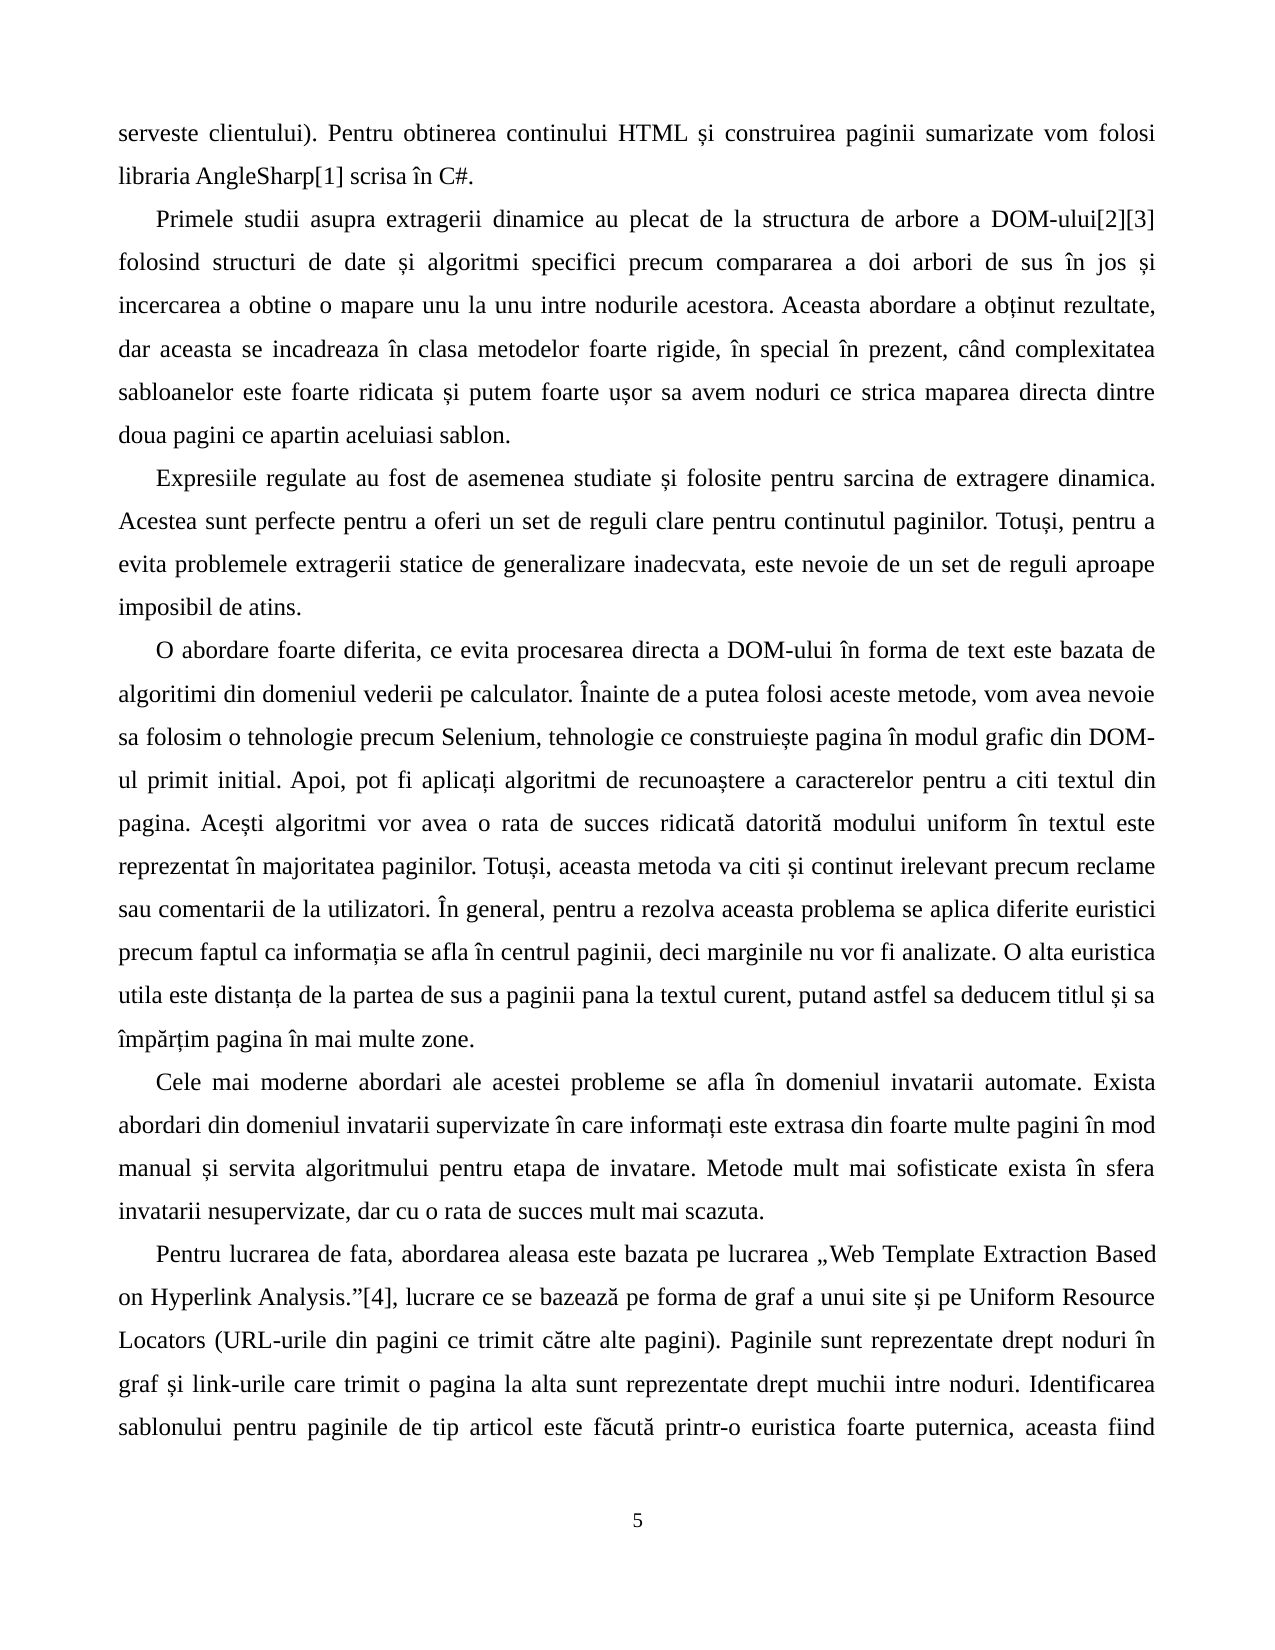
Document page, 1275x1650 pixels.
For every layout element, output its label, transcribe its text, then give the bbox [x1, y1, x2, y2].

subtitle serveste clientului). Pentru obtinerea continului HTML și construirea paginii sumarizate vom folosi libraria AngleSharp[1] scrisa în C#. [118, 118, 1157, 190]
subtitle Cele mai moderne abordari ale acestei probleme se afla în domeniul invatarii automate. Exista abordari din domeniul invatarii supervizate în care informați este extrasa din foarte multe pagini în mod manual și servita algoritmului pentru etapa de invatare. Metode mult mai sofisticate exista în sfera invatarii nesupervizate, dar cu o rata de succes mult mai scazuta. [118, 1067, 1157, 1225]
subtitle O abordare foarte diferita, ce evita procesarea directa a DOM-ului în forma de text este bazata de algoritimi din domeniul vederii pe calculator. Înainte de a putea folosi aceste metode, vom avea nevoie sa folosim o tehnologie precum Selenium, tehnologie ce construiește pagina în modul grafic din DOM-ul primit initial. Apoi, pot fi aplicați algoritmi de recunoaștere a caracterelor pentru a citi textul din pagina. Acești algoritmi vor avea o rata de succes ridicată datorită modului uniform în textul este reprezentat în majoritatea paginilor. Totuși, aceasta metoda va citi și continut irelevant precum reclame sau comentarii de la utilizatori. În general, pentru a rezolva aceasta problema se aplica diferite euristici precum faptul ca informația se afla în centrul paginii, deci marginile nu vor fi analizate. O alta euristica utila este distanța de la partea de sus a paginii pana la textul curent, putand astfel sa deducem titlul și sa împărțim pagina în mai multe zone. [118, 636, 1157, 1052]
subtitle Pentru lucrarea de fata, abordarea aleasa este bazata pe lucrarea „Web Template Extraction Based on Hyperlink Analysis.”[4], lucrare ce se bazează pe forma de graf a unui site și pe Uniform Resource Locators (URL-urile din pagini ce trimit către alte pagini). Paginile sunt reprezentate drept noduri în graf și link-urile care trimit o pagina la alta sunt reprezentate drept muchii intre noduri. Identificarea sablonului pentru paginile de tip articol este făcută printr-o euristica foarte puternica, aceasta fiind [118, 1239, 1157, 1441]
subtitle Primele studii asupra extragerii dinamice au plecat de la structura de arbore a DOM-ului[2][3] folosind structuri de date și algoritmi specifici precum compararea a doi arbori de sus în jos și incercarea a obtine o mapare unu la unu intre nodurile acestora. Aceasta abordare a obținut rezultate, dar aceasta se incadreaza în clasa metodelor foarte rigide, în special în prezent, când complexitatea sabloanelor este foarte ridicata și putem foarte ușor sa avem noduri ce strica maparea directa dintre doua pagini ce apartin aceluiasi sablon. [118, 204, 1157, 449]
subtitle Expresiile regulate au fost de asemenea studiate și folosite pentru sarcina de extragere dinamica. Acestea sunt perfecte pentru a oferi un set de reguli clare pentru continutul paginilor. Totuși, pentru a evita problemele extragerii statice de generalizare inadecvata, este nevoie de un set de reguli aproape imposibil de atins. [118, 463, 1157, 621]
